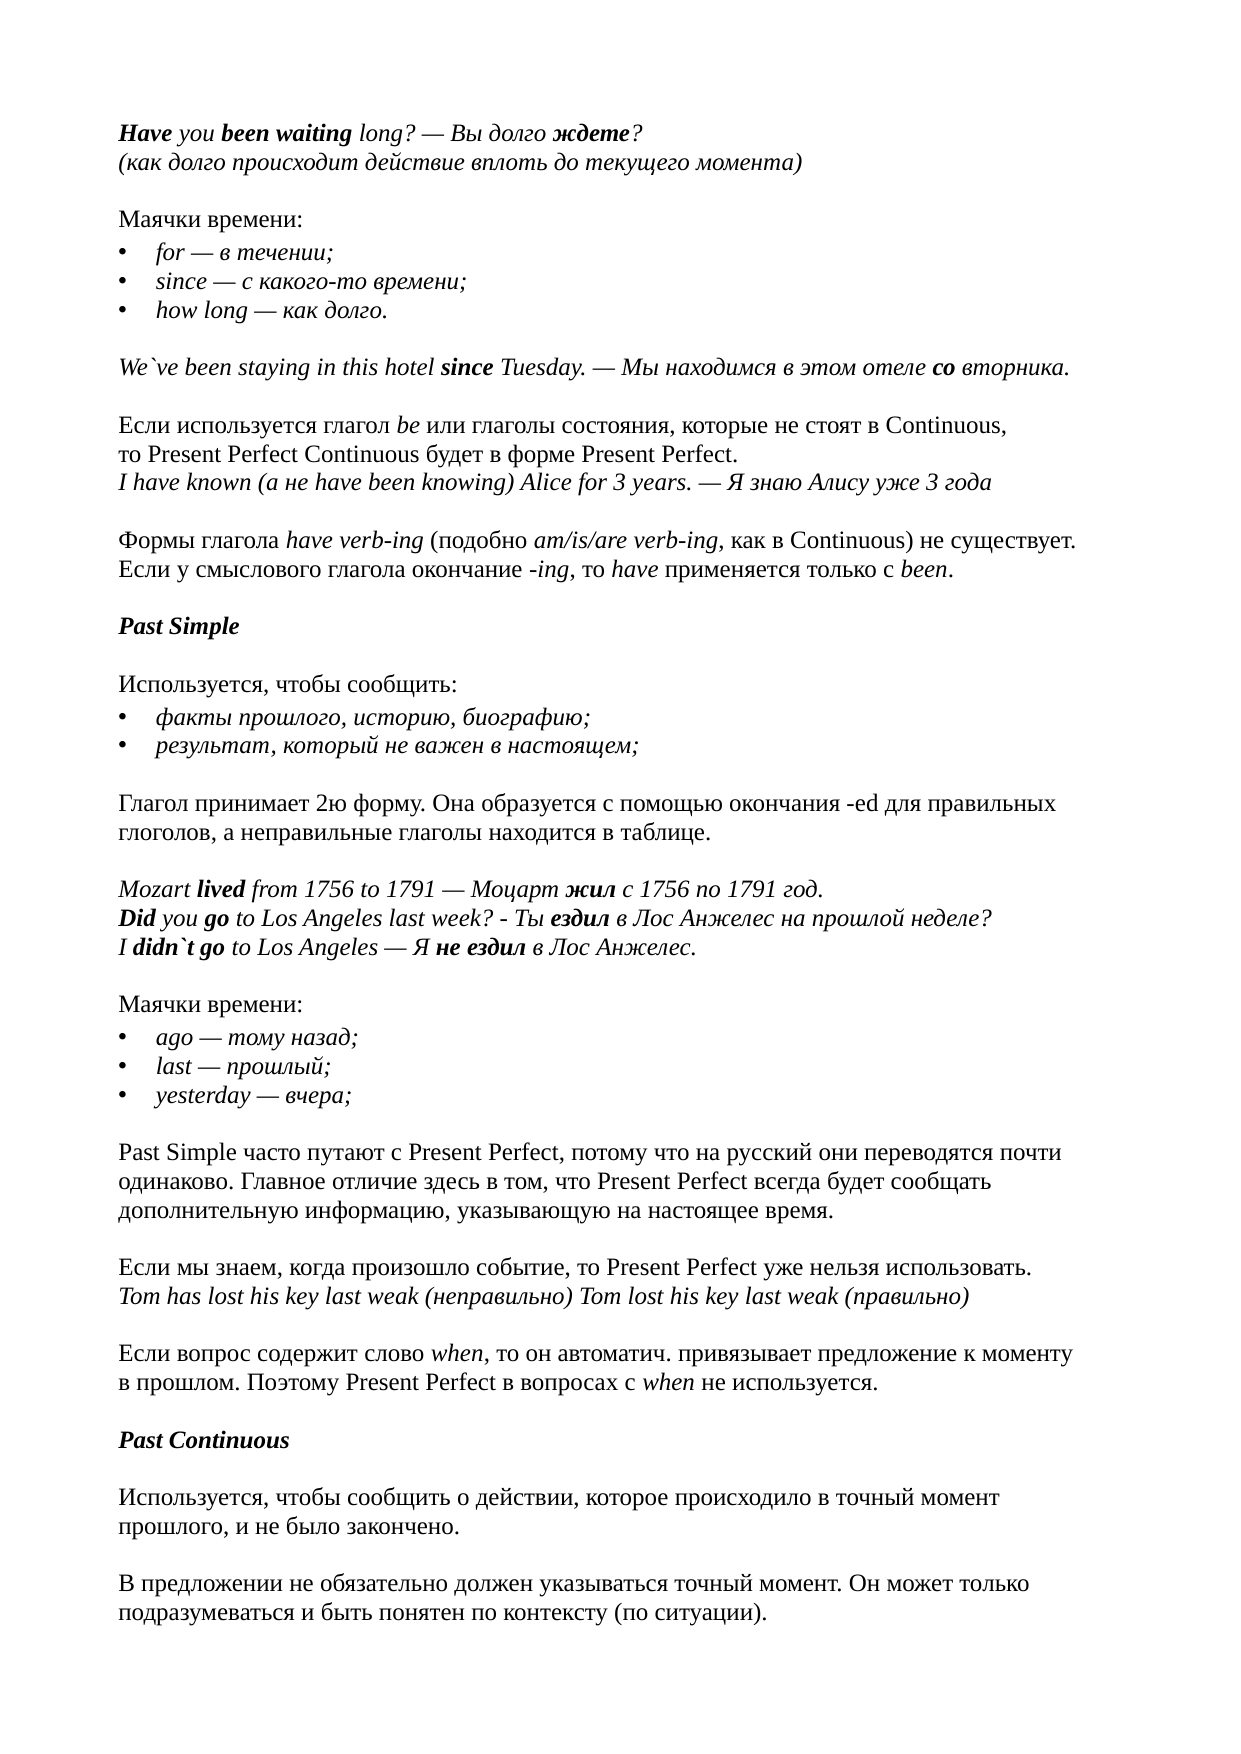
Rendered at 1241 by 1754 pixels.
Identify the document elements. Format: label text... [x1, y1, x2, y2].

text I have known (а не have been knowing) Alice for 3 years. — Я знаю Алису уже 3 года [118, 467, 1122, 496]
list how long — как долго. [118, 295, 1122, 324]
text Используется, чтобы сообщить: [118, 669, 1122, 697]
text Did you go to Los Angeles last week? - Ты ездил в Лос Анжелес на прошлой неделе? [118, 903, 1122, 932]
list since — с какого-то времени; [118, 266, 1122, 295]
text Если у смыслового глагола окончание -ing, то have применяется только с been. [118, 554, 1122, 582]
text Если используется глагол be или глаголы состояния, которые не стоят в Continuous, [118, 410, 1122, 439]
text Используется, чтобы сообщить о действии, которое происходило в точный момент [118, 1482, 1122, 1511]
text Если вопрос содержит слово when, то он автоматич. привязывает предложение к моменту [118, 1338, 1122, 1367]
text Past Continuous [118, 1425, 1122, 1453]
text Mozart lived from 1756 to 1791 — Моцарт жил с 1756 по 1791 год. [118, 874, 1122, 903]
text Маячки времени: [118, 204, 1122, 233]
text (как долго происходит действие вплоть до текущего момента) [118, 147, 1122, 176]
text в прошлом. Поэтому Present Perfect в вопросах с when не используется. [118, 1367, 1122, 1396]
list yesterday — вчера; [118, 1080, 1122, 1108]
list for — в течении; [118, 237, 1122, 266]
text В предложении не обязательно должен указываться точный момент. Он может только подразумеваться и быть понятен по контексту (по ситуации). [118, 1568, 1122, 1626]
text We`ve been staying in this hotel since Tuesday. — Мы находимся в этом отеле со вторника. [118, 352, 1122, 381]
list ago — тому назад; [118, 1022, 1122, 1051]
text Если мы знаем, когда произошло событие, то Present Perfect уже нельзя использовать. [118, 1252, 1122, 1281]
text Глагол принимает 2ю форму. Она образуется с помощью окончания -ed для правильных глоголов, а неправильные глаголы находится в таблице. [118, 788, 1122, 845]
text Past Simple часто путают с Present Perfect, потому что на русский они переводятся почти одинаково. Главное отличие здесь в том, что Present Perfect всегда будет сообщать дополнительную информацию, указывающую на настоящее время. [118, 1137, 1122, 1223]
list факты прошлого, историю, биографию; [118, 702, 1122, 730]
list last — прошлый; [118, 1051, 1122, 1080]
text I didn`t go to Los Angeles — Я не ездил в Лос Анжелес. [118, 932, 1122, 960]
text прошлого, и не было закончено. [118, 1511, 1122, 1540]
text Маячки времени: [118, 989, 1122, 1018]
list результат, который не важен в настоящем; [118, 730, 1122, 759]
text Past Simple [118, 611, 1122, 640]
text Have you been waiting long? — Вы долго ждете? [118, 118, 1122, 147]
text Tom has lost his key last weak (неправильно) Tom lost his key last weak (правильно) [118, 1281, 1122, 1310]
text то Present Perfect Continuous будет в форме Present Perfect. [118, 439, 1122, 467]
text Формы глагола have verb-ing (подобно am/is/are verb-ing, как в Continuous) не существует. [118, 525, 1122, 554]
